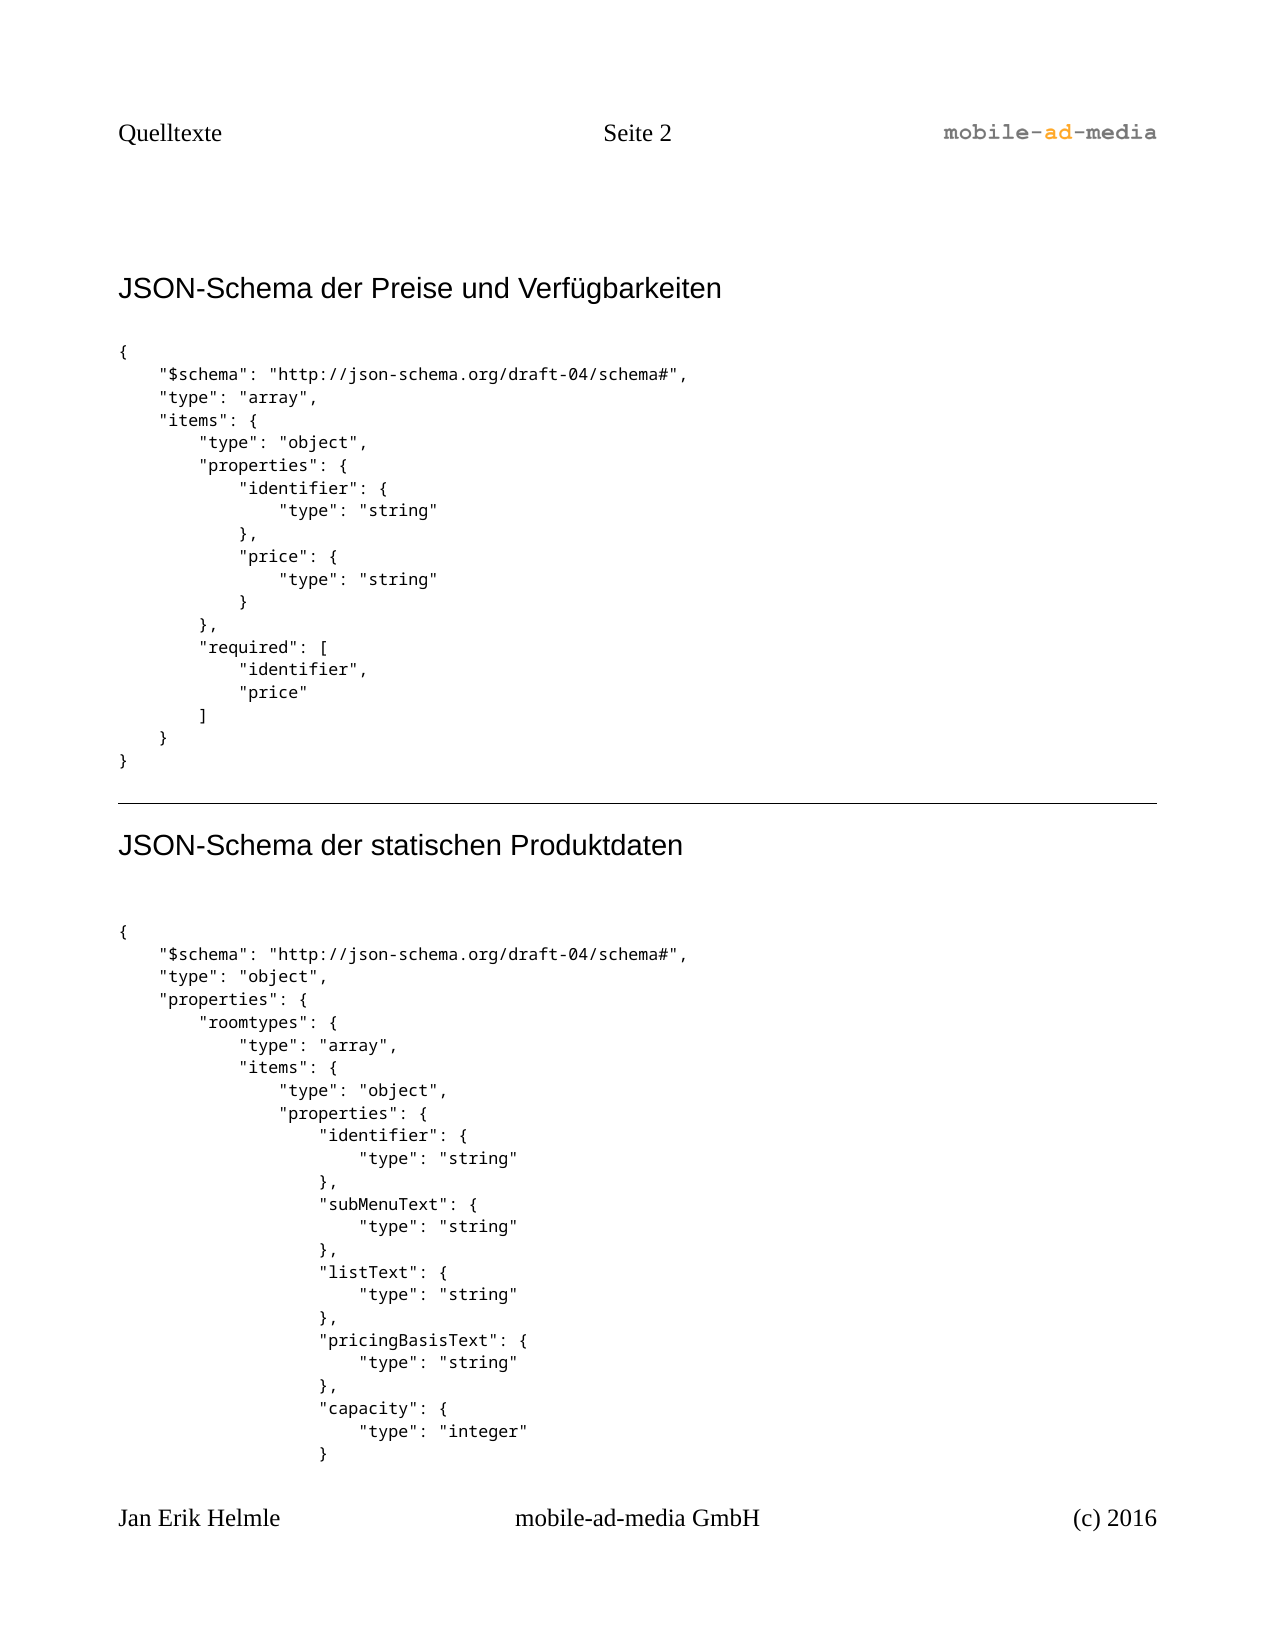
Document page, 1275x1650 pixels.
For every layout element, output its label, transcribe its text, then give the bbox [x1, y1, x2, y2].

text "properties": { [118, 454, 1157, 476]
text "type": "string" [118, 567, 1157, 590]
text "items": { [118, 408, 1157, 431]
text "type": "object", [118, 431, 1157, 454]
text }, [118, 1169, 1157, 1192]
text "price" [118, 681, 1157, 703]
text } [118, 590, 1157, 613]
text }, [118, 1374, 1157, 1396]
text "price": { [118, 544, 1157, 567]
text { [118, 919, 1157, 942]
text "type": "object", [118, 1078, 1157, 1101]
text ] [118, 703, 1157, 726]
text "identifier": { [118, 1124, 1157, 1147]
picture [943, 118, 1157, 145]
text "type": "array", [118, 386, 1157, 408]
text } [118, 749, 1157, 772]
subtitle JSON-Schema der Preise und Verfügbarkeiten [118, 271, 1157, 305]
text "type": "string" [118, 499, 1157, 522]
text "properties": { [118, 1101, 1157, 1124]
text "items": { [118, 1056, 1157, 1078]
text "$schema": "http://json-schema.org/draft-04/schema#", [118, 363, 1157, 386]
text "pricingBasisText": { [118, 1328, 1157, 1351]
text "$schema": "http://json-schema.org/draft-04/schema#", [118, 942, 1157, 965]
text } [118, 726, 1157, 749]
text }, [118, 522, 1157, 544]
text "type": "object", [118, 965, 1157, 988]
text "type": "integer" [118, 1419, 1157, 1442]
text "identifier", [118, 658, 1157, 681]
text "type": "string" [118, 1283, 1157, 1306]
text "type": "string" [118, 1215, 1157, 1237]
text "identifier": { [118, 476, 1157, 499]
text } [118, 1442, 1157, 1464]
text }, [118, 613, 1157, 635]
text "type": "array", [118, 1033, 1157, 1056]
text }, [118, 1306, 1157, 1328]
text "subMenuText": { [118, 1192, 1157, 1215]
text "roomtypes": { [118, 1010, 1157, 1033]
text { [118, 340, 1157, 363]
text "capacity": { [118, 1396, 1157, 1419]
text "properties": { [118, 988, 1157, 1010]
subtitle JSON-Schema der statischen Produktdaten [118, 828, 1157, 862]
text }, [118, 1237, 1157, 1260]
text "type": "string" [118, 1147, 1157, 1169]
text "required": [ [118, 635, 1157, 658]
text "listText": { [118, 1260, 1157, 1283]
text "type": "string" [118, 1351, 1157, 1374]
